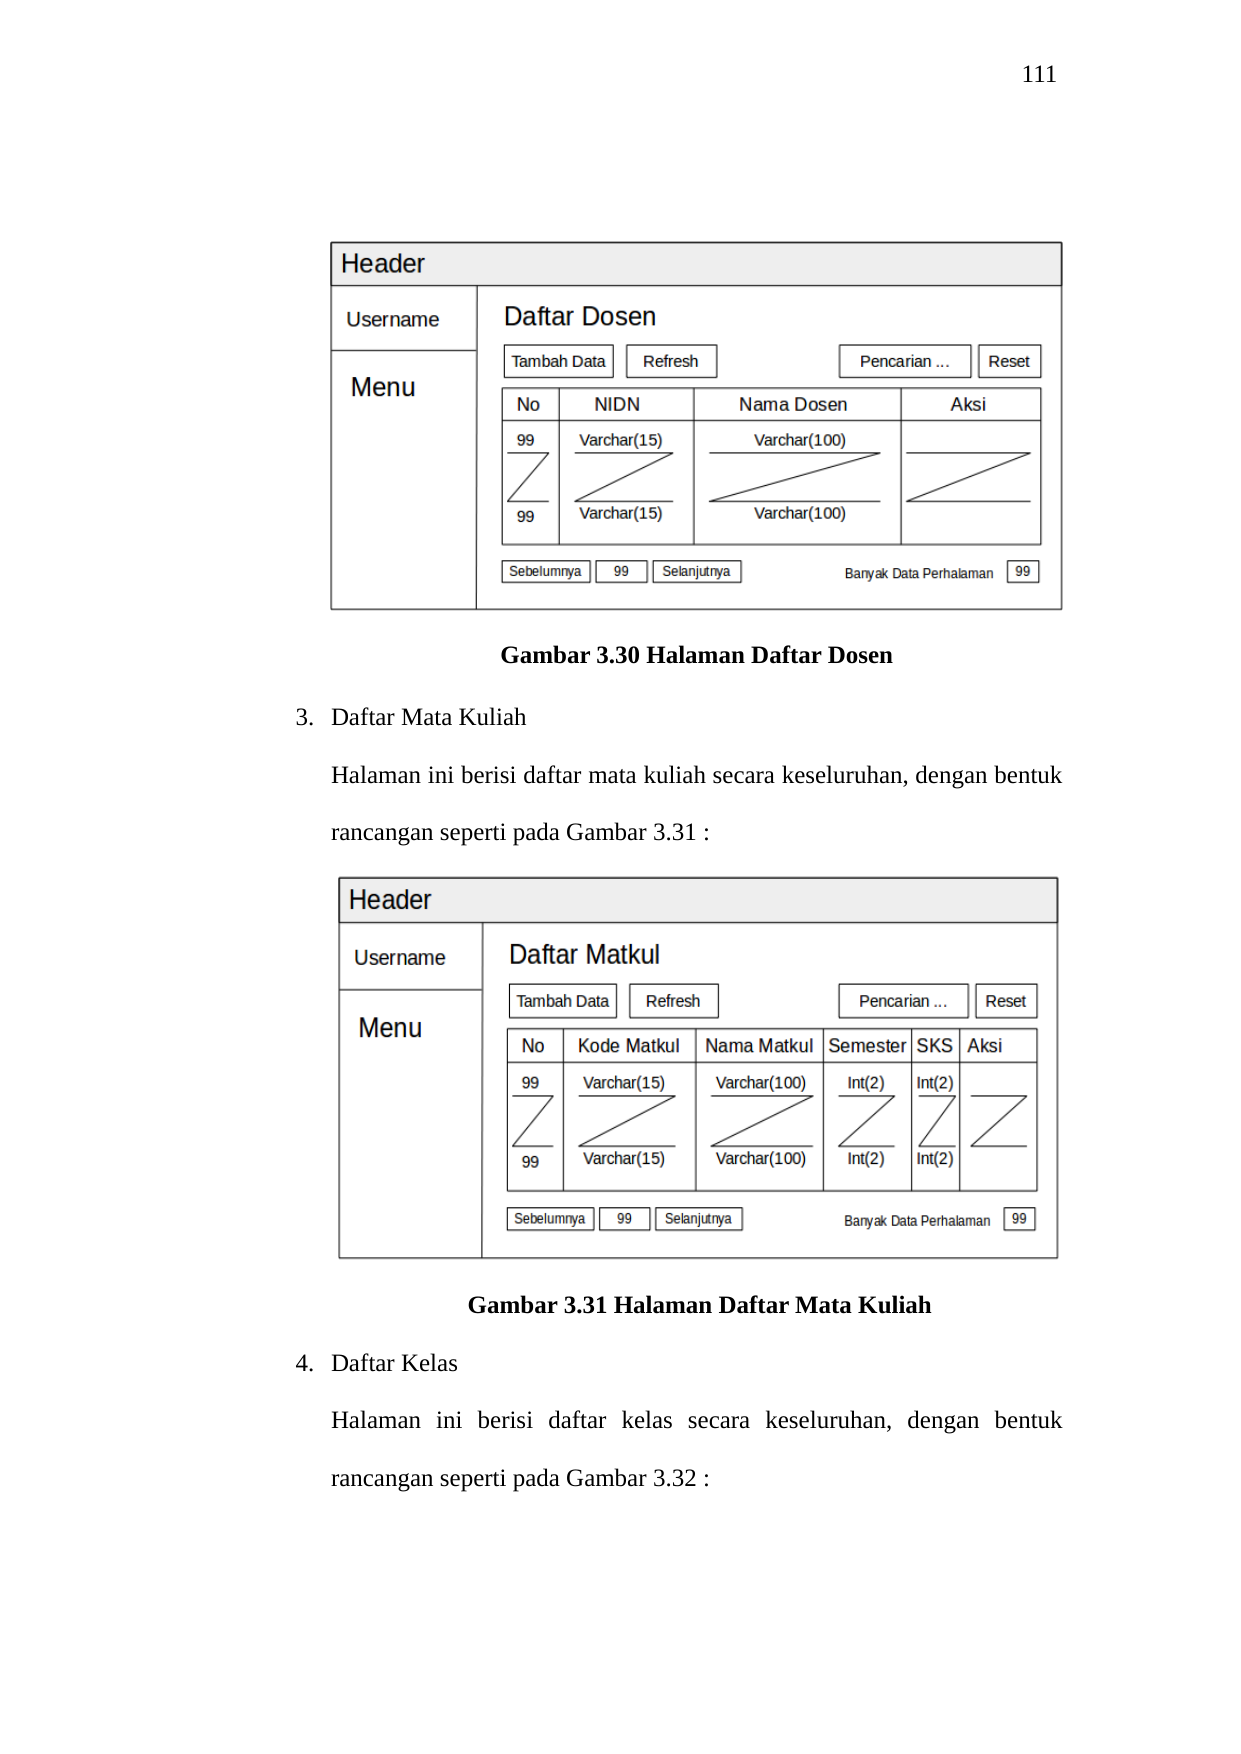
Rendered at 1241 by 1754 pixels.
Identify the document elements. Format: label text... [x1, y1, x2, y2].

list Gambar 3.31 Halaman Daftar Mata Kuliah [336, 1262, 1063, 1319]
picture [336, 873, 1064, 1262]
list Halaman ini berisi daftar kelas secara keseluruhan, dengan bentuk rancangan seperti pada Gambar 3.32 : [295, 1405, 1063, 1492]
list Daftar Mata Kuliah [295, 612, 1063, 731]
list Gambar 3.30 Halaman Daftar Dosen [330, 612, 1063, 669]
list Daftar Kelas [295, 1262, 1063, 1377]
picture [329, 241, 1064, 612]
list Halaman ini berisi daftar mata kuliah secara keseluruhan, dengan bentuk rancangan seperti pada Gambar 3.31 : [295, 760, 1063, 846]
